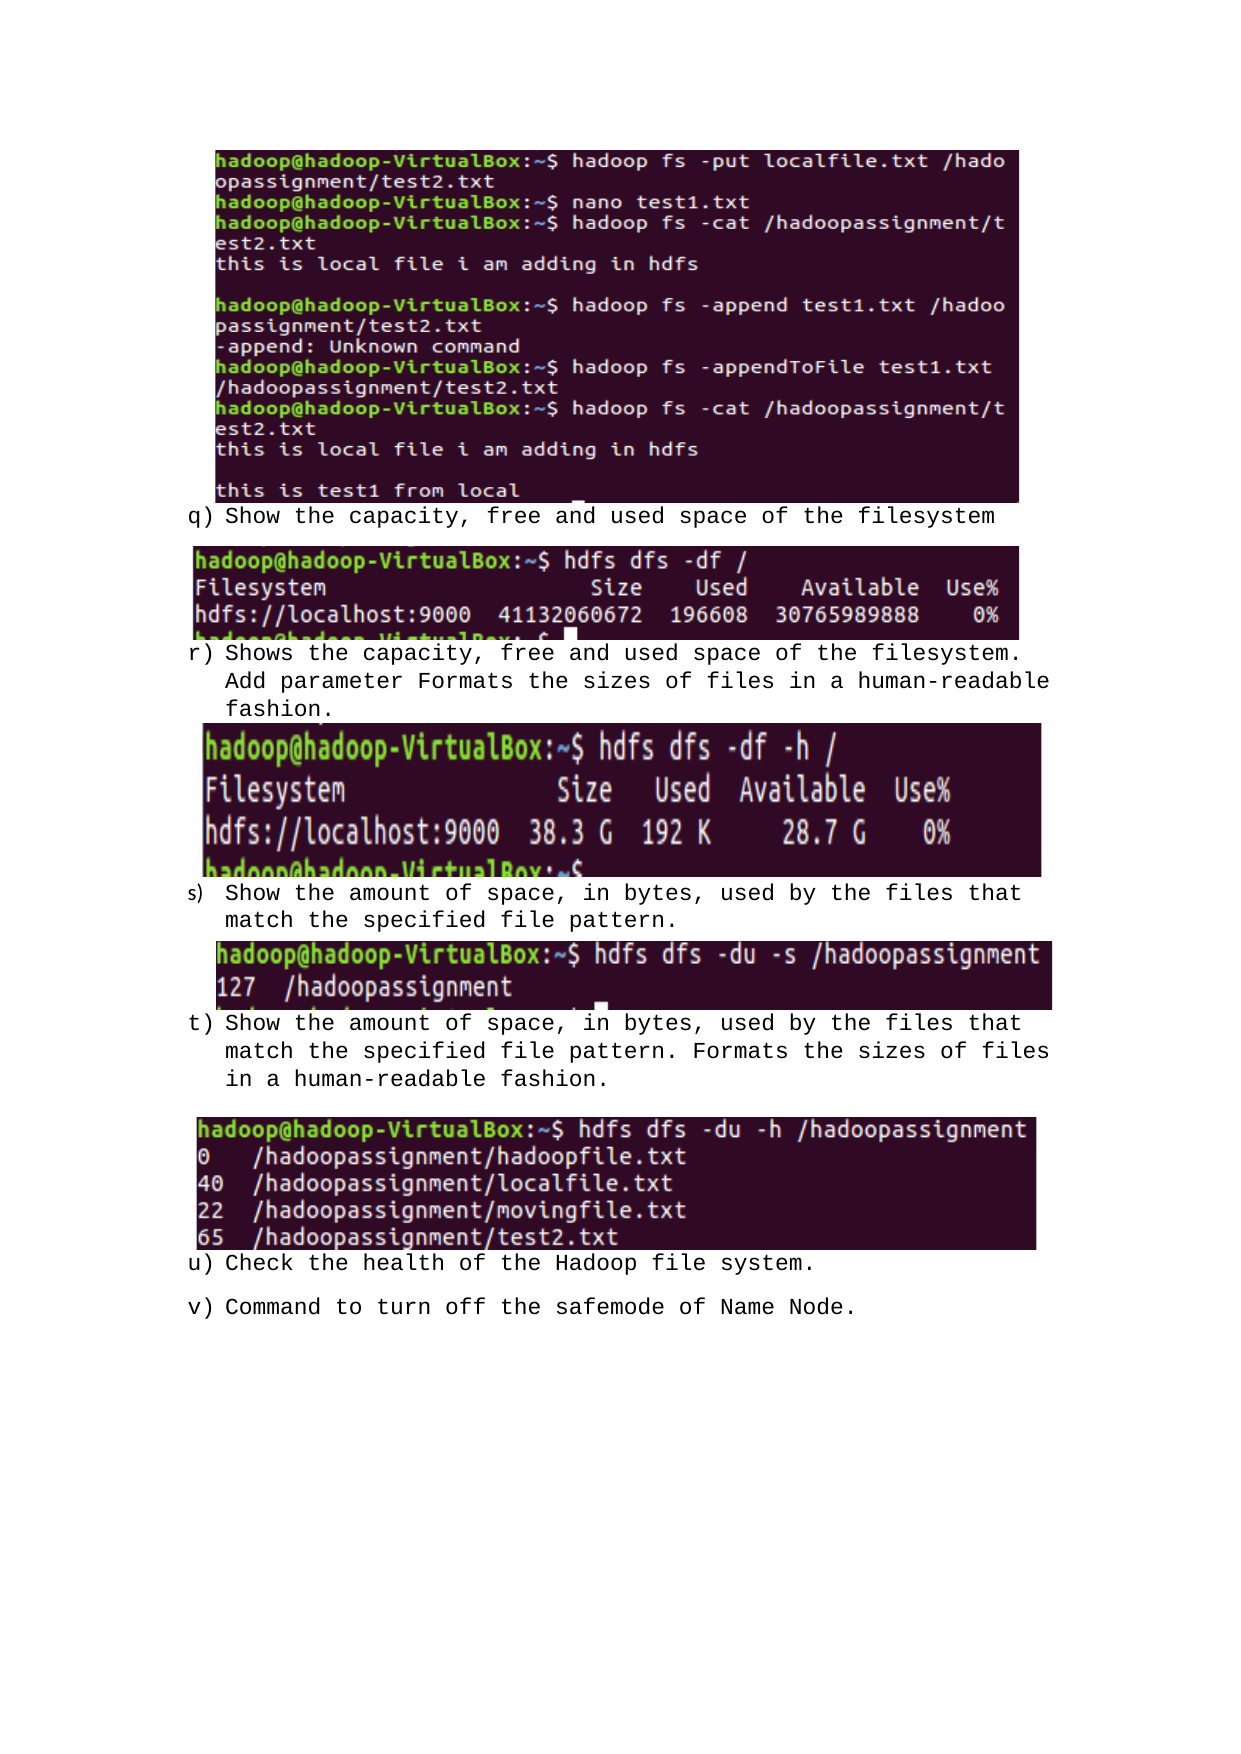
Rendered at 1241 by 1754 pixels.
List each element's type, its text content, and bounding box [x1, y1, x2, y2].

list Command to turn off the safemode of Name Node. [187, 1295, 1090, 1321]
list Check the health of the Hadoop file system. [187, 1250, 1090, 1277]
picture [215, 150, 1020, 503]
list Show the amount of space, in bytes, used by the files that match the specified file pattern. Formats the sizes of files in a human-readable fashion. [187, 953, 1090, 1093]
picture [216, 941, 1053, 1010]
picture [192, 546, 1020, 640]
list Show the capacity, free and used space of the filesystem [187, 503, 1090, 531]
picture [196, 1117, 1037, 1250]
list Shows the capacity, free and used space of the filesystem. Add parameter Formats the sizes of files in a human-readable fashion. [187, 640, 1090, 723]
list Show the amount of space, in bytes, used by the files that match the specified file pattern. [187, 877, 1090, 935]
picture [202, 723, 1042, 877]
